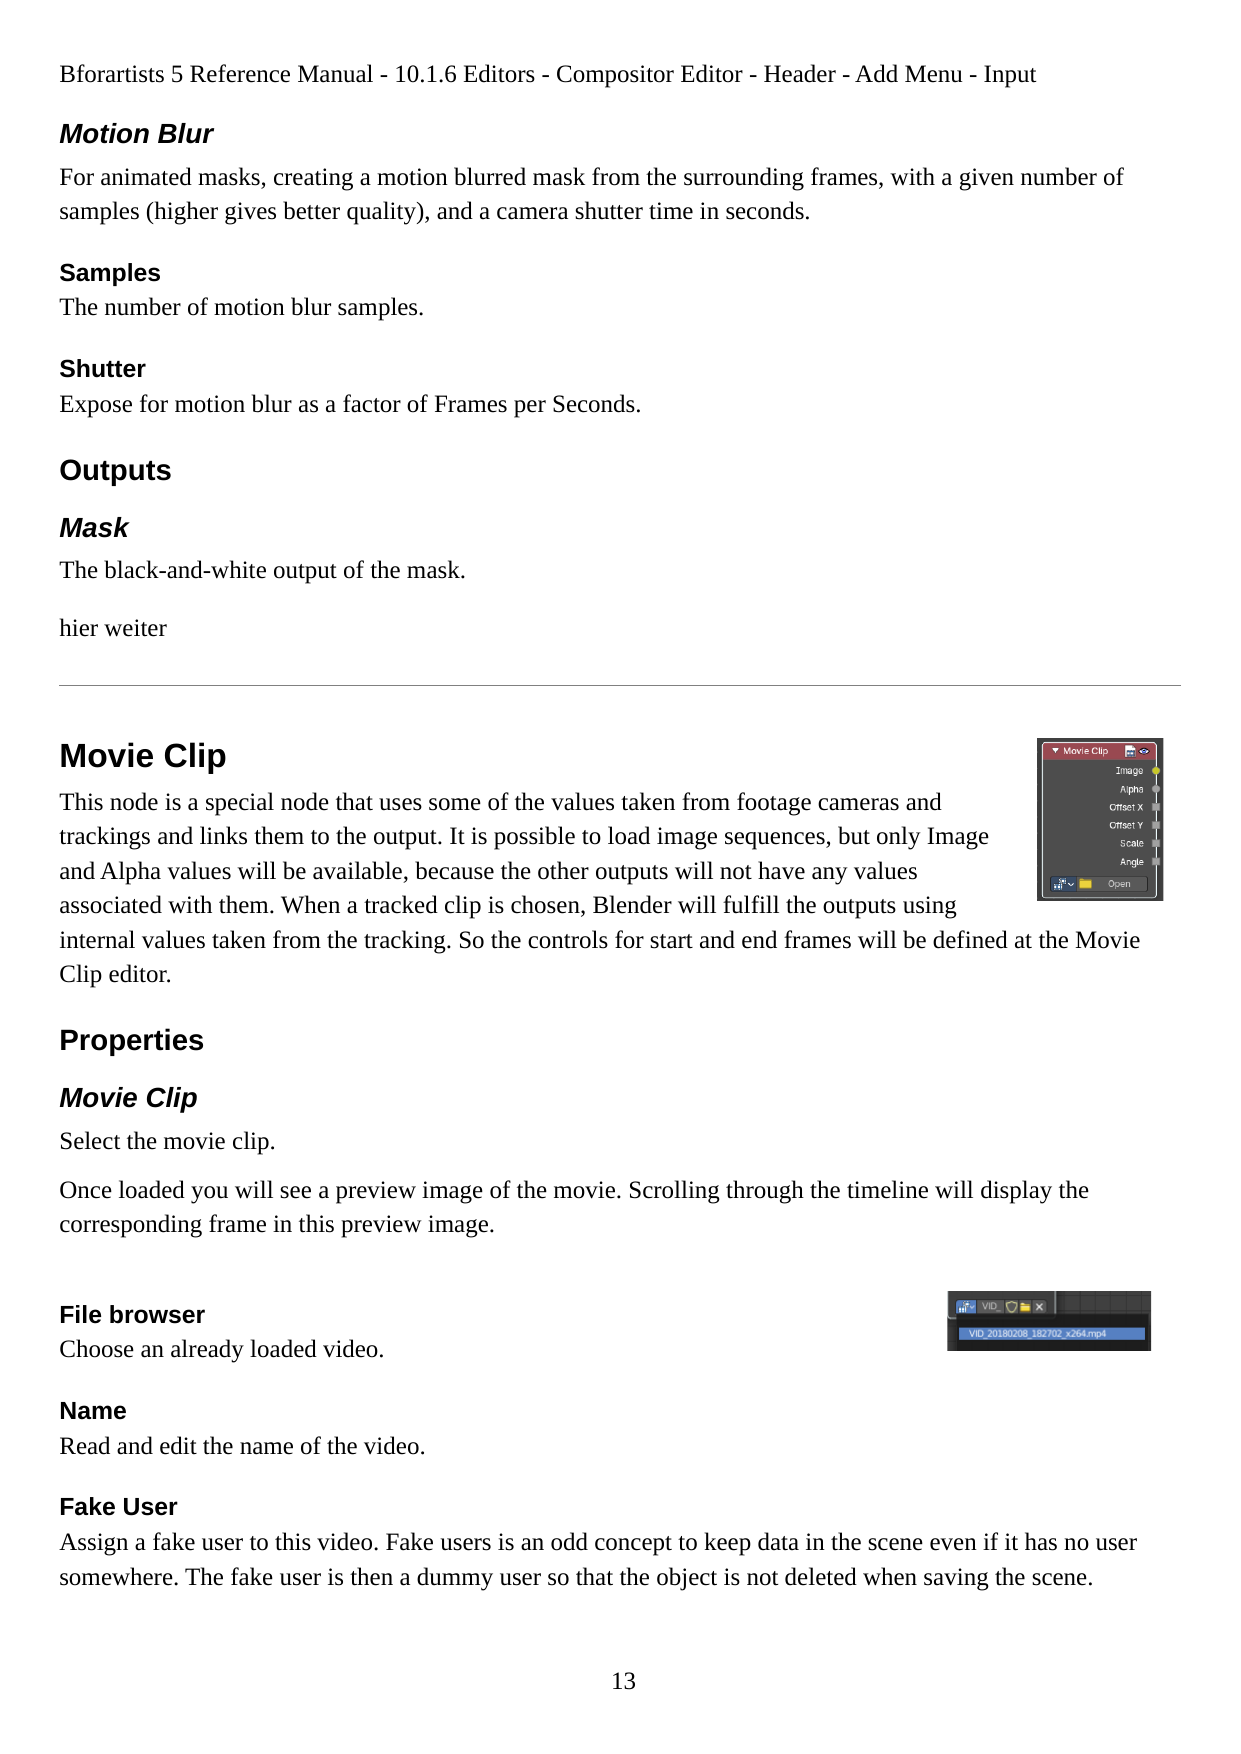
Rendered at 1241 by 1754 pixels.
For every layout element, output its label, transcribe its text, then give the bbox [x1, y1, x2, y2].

subtitle Motion Blur [59, 117, 1181, 149]
subtitle Shutter [59, 354, 1181, 383]
subtitle Properties [59, 1023, 1181, 1057]
subtitle Mask [59, 511, 1181, 543]
text Choose an already loaded video. [59, 1334, 1181, 1363]
subtitle Samples [59, 258, 1181, 286]
subtitle Movie Clip [59, 736, 1181, 774]
subtitle Name [59, 1396, 1181, 1425]
text Read and edit the name of the video. [59, 1431, 1181, 1460]
subtitle Movie Clip [59, 1082, 1181, 1113]
subtitle Fake User [59, 1492, 1181, 1521]
picture [1037, 738, 1164, 901]
text For animated masks, creating a motion blurred mask from the surrounding frames, with a given number of samples (higher gives better quality), and a camera shutter time in seconds. [59, 162, 1181, 225]
text Expose for motion blur as a factor of Frames per Seconds. [59, 389, 1181, 418]
subtitle Outputs [59, 452, 1181, 486]
text Select the movie clip. [59, 1126, 1181, 1155]
text This node is a special node that uses some of the values taken from footage cameras and trackings and links them to the output. It is possible to load image sequences, but only Image and Alpha values will be available, because the other outputs will not have any values associated with them. When a tracked clip is chosen, Blender will fulfill the outputs using internal values taken from the tracking. So the controls for start and end frames will be defined at the Movie Clip editor. [59, 787, 1181, 988]
text Assign a fake user to this video. Fake users is an odd concept to keep data in the scene even if it has no user somewhere. The fake user is then a dummy user so that the object is not deleted when saving the scene. [59, 1527, 1181, 1591]
picture [947, 1291, 1152, 1351]
text The number of motion blur samples. [59, 292, 1181, 321]
subtitle [1152, 1300, 1181, 1328]
text The black-and-white output of the mask. [59, 556, 1181, 584]
text Once loaded you will see a preview image of the movie. Scrolling through the timeline will display the corresponding frame in this preview image. [59, 1175, 1181, 1238]
text hier weiter [59, 613, 1181, 642]
subtitle File browser [59, 1300, 947, 1328]
